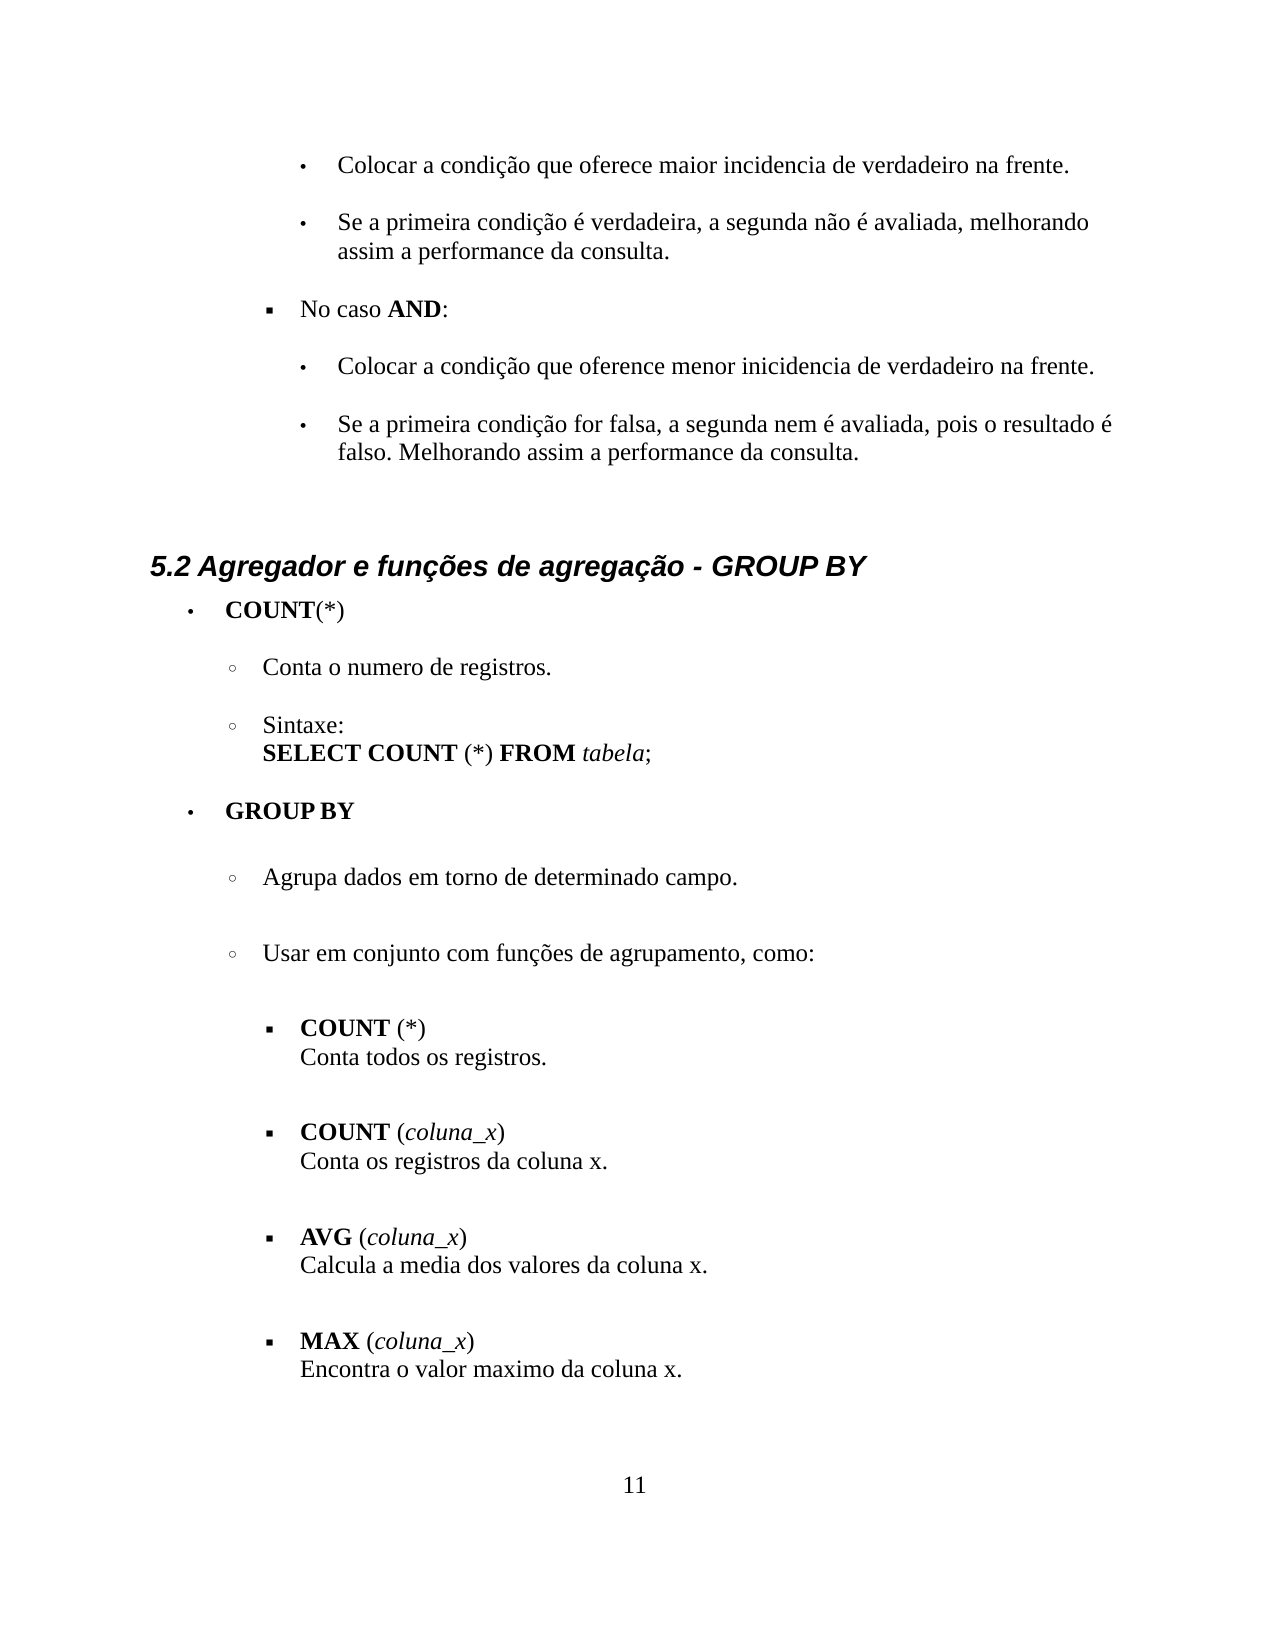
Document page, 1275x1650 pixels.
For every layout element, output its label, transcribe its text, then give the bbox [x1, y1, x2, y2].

list Se a primeira condição for falsa, a segunda nem é avaliada, pois o resultado é falso. Melhorando assim a performance da consulta. [300, 409, 1125, 495]
list MAX (coluna_x) Encontra o valor maximo da coluna x. [262, 1326, 1125, 1412]
list COUNT (coluna_x) Conta os registros da coluna x. [262, 1117, 1125, 1204]
list Colocar a condição que oferece maior incidencia de verdadeiro na frente. [300, 150, 1125, 207]
list Sintaxe: SELECT COUNT (*) FROM tabela; [225, 710, 1125, 796]
subtitle 5.2 Agregador e funções de agregação - GROUP BY [150, 549, 1125, 582]
list Agrupa dados em torno de determinado campo. [225, 862, 1125, 920]
list No caso AND: [262, 294, 1125, 351]
list COUNT (*) Conta todos os registros. [262, 1013, 1125, 1099]
list Se a primeira condição é verdadeira, a segunda não é avaliada, melhorando assim a performance da consulta. [300, 207, 1125, 294]
list COUNT(*) [187, 595, 1125, 652]
list Usar em conjunto com funções de agrupamento, como: [225, 938, 1125, 995]
list GROUP BY [187, 796, 1125, 853]
list Colocar a condição que oference menor inicidencia de verdadeiro na frente. [300, 351, 1125, 409]
list AVG (coluna_x) Calcula a media dos valores da coluna x. [262, 1222, 1125, 1308]
list Conta o numero de registros. [225, 652, 1125, 710]
